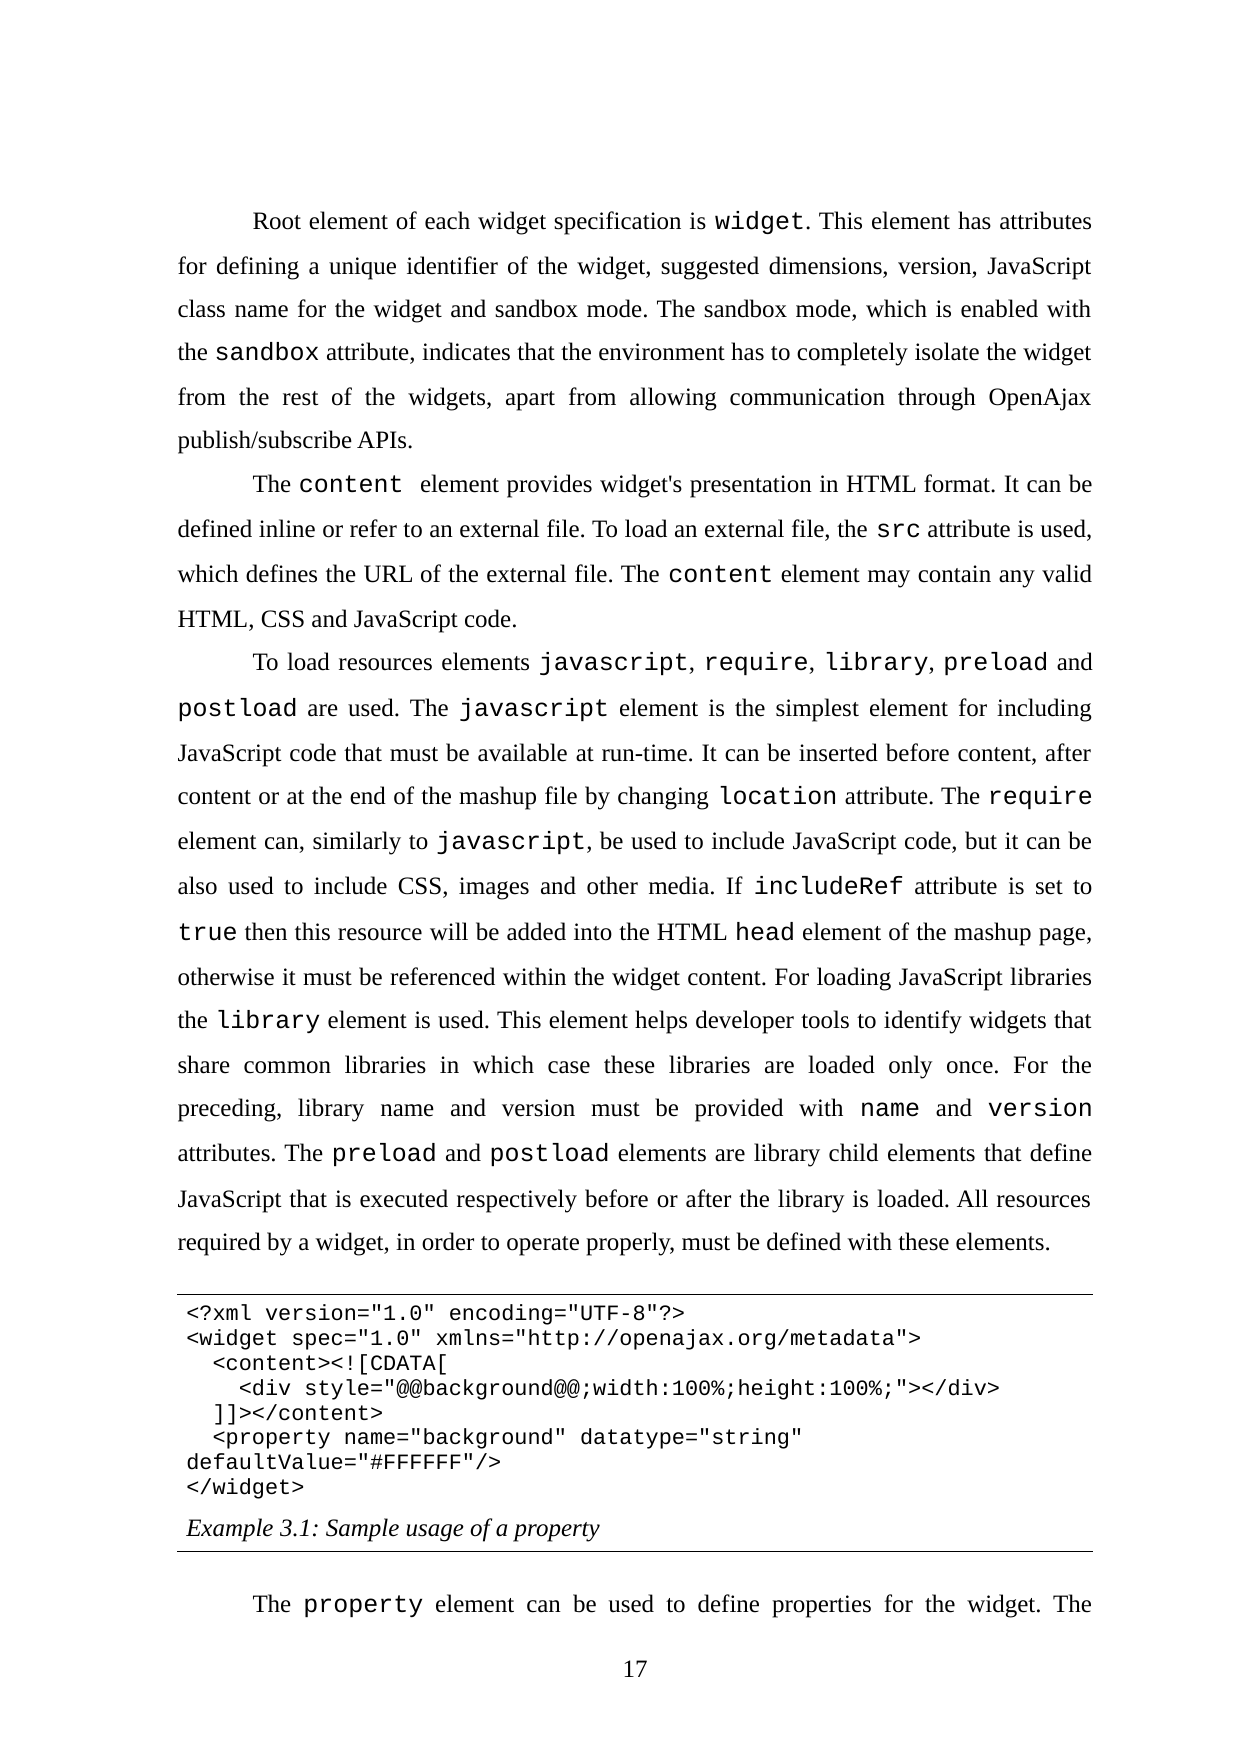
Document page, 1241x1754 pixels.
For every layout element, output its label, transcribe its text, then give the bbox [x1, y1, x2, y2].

text [177, 1270, 1093, 1294]
text <content><![CDATA[ [186, 1352, 1084, 1377]
text To load resources elements javascript, require, library, preload and postload are used. The javascript element is the simplest element for including JavaScript code that must be available at run-time. It can be inserted before content, after content or at the end of the mashup file by changing location attribute. The require element can, similarly to javascript, be used to include JavaScript code, but it can be also used to include CSS, images and other media. If includeRef attribute is set to true then this resource will be added into the HTML head element of the mashup page, otherwise it must be referenced within the widget content. For loading JavaScript libraries the library element is used. This element helps developer tools to identify widgets that share common libraries in which case these libraries are loaded only once. For the preceding, library name and version must be provided with name and version attributes. The preload and postload elements are library child elements that define JavaScript that is executed respectively before or after the library is loaded. All resources required by a widget, in order to operate properly, must be defined with these elements. [177, 647, 1093, 1256]
text <widget spec="1.0" xmlns="http://openajax.org/metadata"> [186, 1327, 1084, 1352]
text ]]></content> [186, 1402, 1084, 1427]
text <property name="background" datatype="string" defaultValue="#FFFFFF"/> [186, 1427, 1084, 1476]
text </widget> [186, 1476, 1084, 1501]
text <?xml version="1.0" encoding="UTF-8"?> [186, 1303, 1084, 1327]
text Root element of each widget specification is widget. This element has attributes for defining a unique identifier of the widget, suggested dimensions, version, JavaScript class name for the widget and sandbox mode. The sandbox mode, which is enabled with the sandbox attribute, indicates that the environment has to completely isolate the widget from the rest of the widgets, apart from allowing communication through OpenAjax publish/subscribe APIs. [177, 206, 1093, 454]
text Example 3.1: Sample usage of a property [186, 1513, 1084, 1542]
text <div style="@@background@@;width:100%;height:100%;"></div> [186, 1377, 1084, 1402]
text The content element provides widget's presentation in HTML format. It can be defined inline or refer to an external file. To load an external file, the src attribute is used, which defines the URL of the external file. The content element may contain any valid HTML, CSS and JavaScript code. [177, 469, 1093, 633]
text [177, 1295, 1093, 1551]
text The property element can be used to define properties for the widget. The [177, 1552, 1093, 1620]
